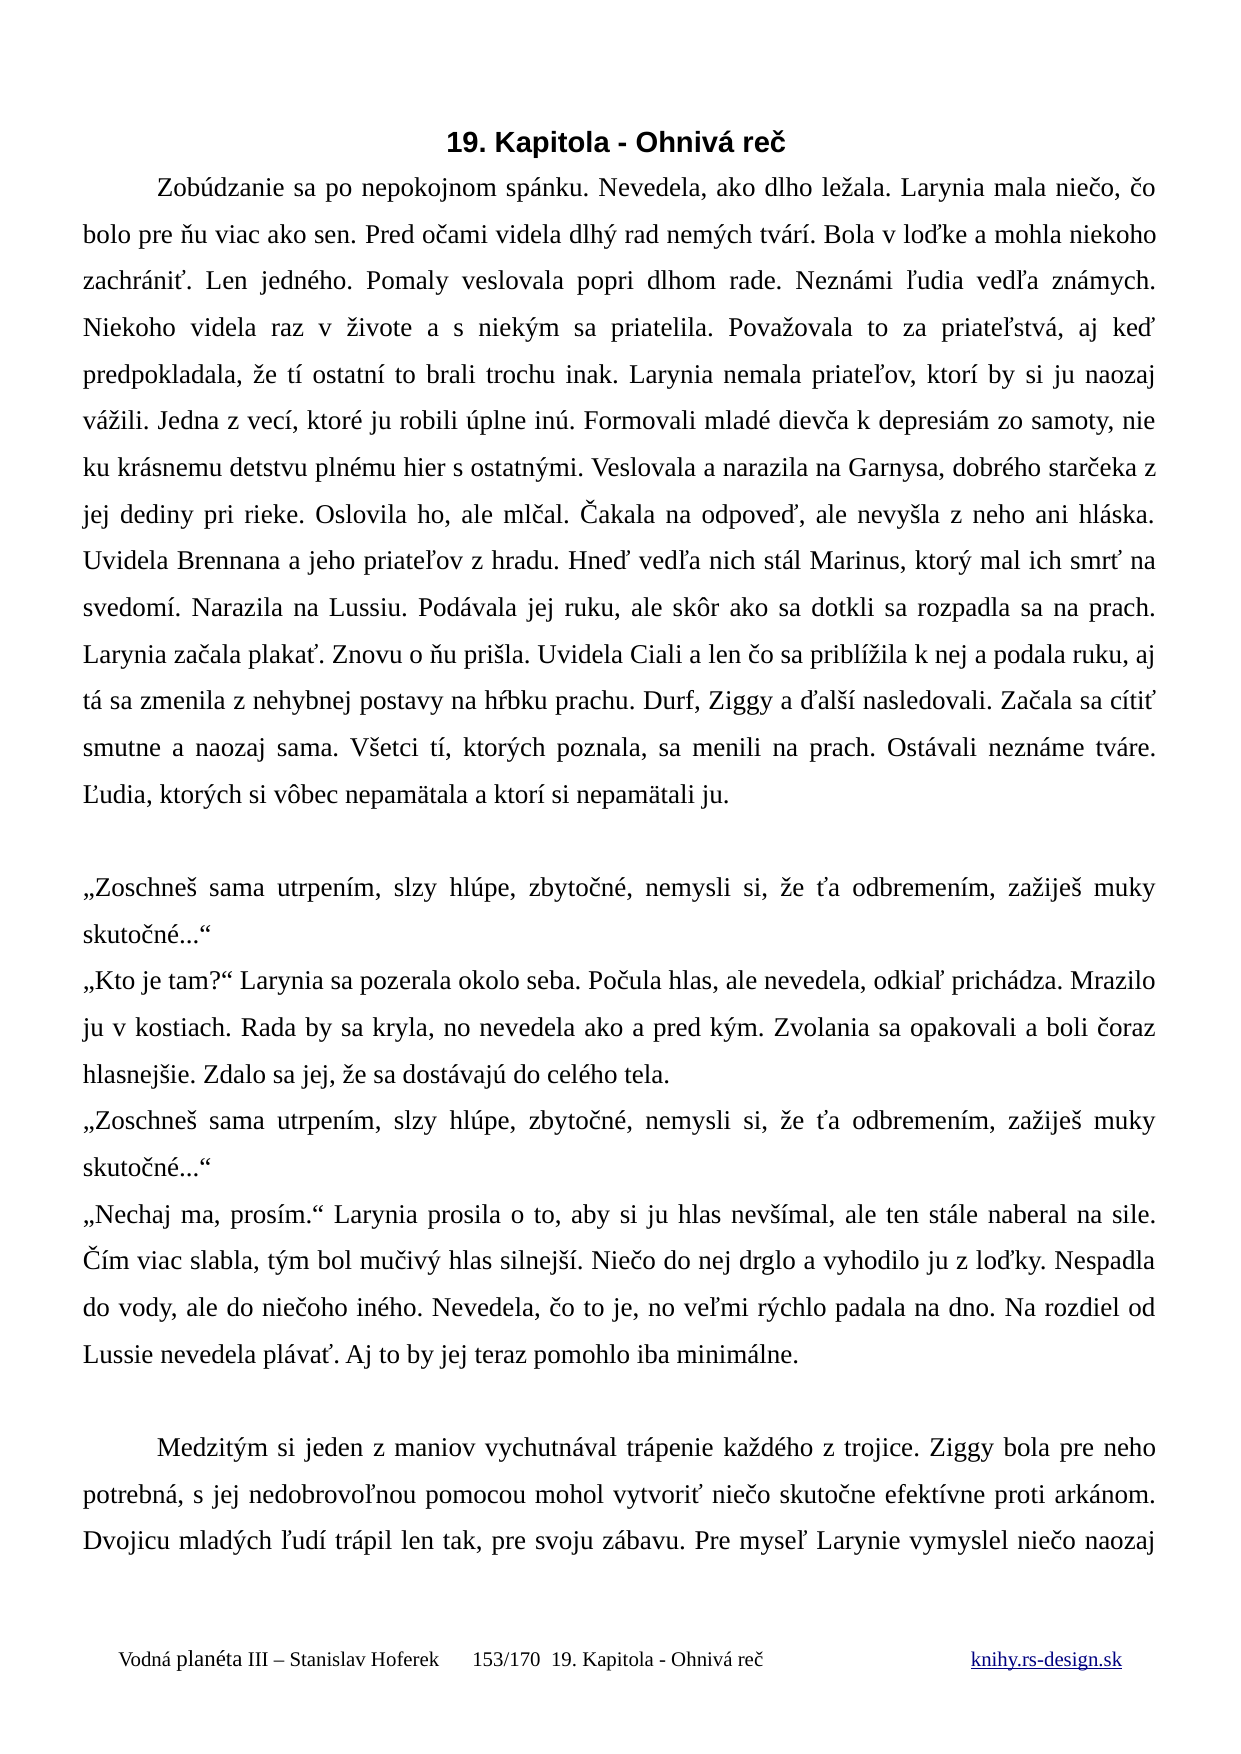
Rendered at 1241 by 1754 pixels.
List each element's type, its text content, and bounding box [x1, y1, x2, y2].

subtitle 19. Kapitola - Ohnivá reč [83, 125, 1157, 159]
text „Nechaj ma, prosím.“ Larynia prosila o to, aby si ju hlas nevšímal, ale ten stále naberal na sile. Čím viac slabla, tým bol mučivý hlas silnejší. Niečo do nej drglo a vyhodilo ju z loďky. Nespadla do vody, ale do niečoho iného. Nevedela, čo to je, no veľmi rýchlo padala na dno. Na rozdiel od Lussie nevedela plávať. Aj to by jej teraz pomohlo iba minimálne. [83, 1198, 1157, 1369]
text „Zoschneš sama utrpením, slzy hlúpe, zbytočné, nemysli si, že ťa odbremením, zažiješ muky skutočné...“ [83, 871, 1157, 949]
text „Zoschneš sama utrpením, slzy hlúpe, zbytočné, nemysli si, že ťa odbremením, zažiješ muky skutočné...“ [83, 1104, 1157, 1182]
text Medzitým si jeden z maniov vychutnával trápenie každého z trojice. Ziggy bola pre neho potrebná, s jej nedobrovoľnou pomocou mohol vytvoriť niečo skutočne efektívne proti arkánom. Dvojicu mladých ľudí trápil len tak, pre svoju zábavu. Pre myseľ Larynie vymyslel niečo naozaj [83, 1431, 1157, 1556]
text „Kto je tam?“ Larynia sa pozerala okolo seba. Počula hlas, ale nevedela, odkiaľ prichádza. Mrazilo ju v kostiach. Rada by sa kryla, no nevedela ako a pred kým. Zvolania sa opakovali a boli čoraz hlasnejšie. Zdalo sa jej, že sa dostávajú do celého tela. [83, 964, 1157, 1089]
text Zobúdzanie sa po nepokojnom spánku. Nevedela, ako dlho ležala. Larynia mala niečo, čo bolo pre ňu viac ako sen. Pred očami videla dlhý rad nemých tvárí. Bola v loďke a mohla niekoho zachrániť. Len jedného. Pomaly veslovala popri dlhom rade. Neznámi ľudia vedľa známych. Niekoho videla raz v živote a s niekým sa priatelila. Považovala to za priateľstvá, aj keď predpokladala, že tí ostatní to brali trochu inak. Larynia nemala priateľov, ktorí by si ju naozaj vážili. Jedna z vecí, ktoré ju robili úplne inú. Formovali mladé dievča k depresiám zo samoty, nie ku krásnemu detstvu plnému hier s ostatnými. Veslovala a narazila na Garnysa, dobrého starčeka z jej dediny pri rieke. Oslovila ho, ale mlčal. Čakala na odpoveď, ale nevyšla z neho ani hláska. Uvidela Brennana a jeho priateľov z hradu. Hneď vedľa nich stál Marinus, ktorý mal ich smrť na svedomí. Narazila na Lussiu. Podávala jej ruku, ale skôr ako sa dotkli sa rozpadla sa na prach. Larynia začala plakať. Znovu o ňu prišla. Uvidela Ciali a len čo sa priblížila k nej a podala ruku, aj tá sa zmenila z nehybnej postavy na hŕbku prachu. Durf, Ziggy a ďalší nasledovali. Začala sa cítiť smutne a naozaj sama. Všetci tí, ktorých poznala, sa menili na prach. Ostávali neznáme tváre. Ľudia, ktorých si vôbec nepamätala a ktorí si nepamätali ju. [83, 171, 1157, 809]
